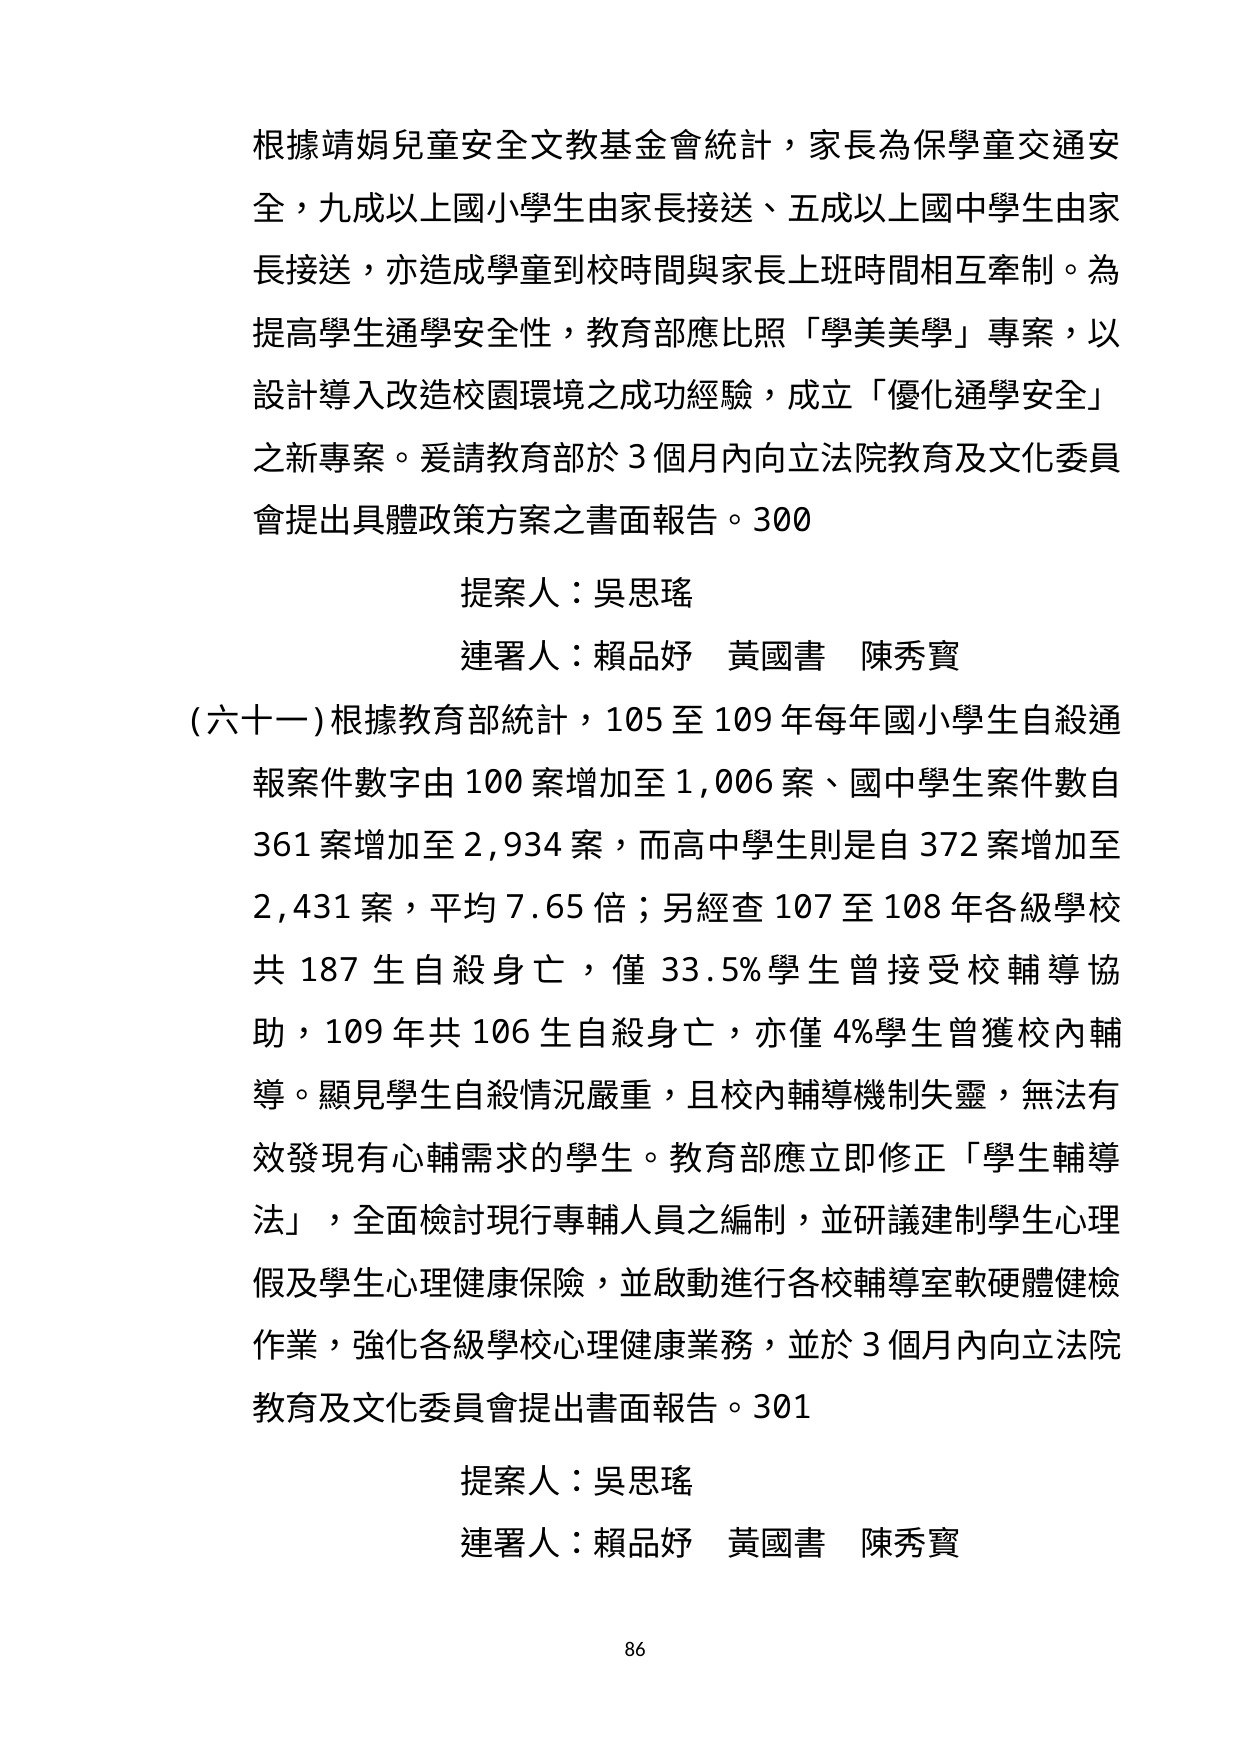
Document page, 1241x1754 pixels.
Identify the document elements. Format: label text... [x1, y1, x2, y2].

text 連署人：賴品妤 黃國書 陳秀寳 [460, 1500, 1122, 1562]
text 連署人：賴品妤 黃國書 陳秀寳 [460, 612, 1122, 675]
text (六十一)根據教育部統計，105至109年每年國小學生自殺通報案件數字由100案增加至1,006案、國中學生案件數自361案增加至2,934案，而高中學生則是自372案增加至2,431案，平均7.65倍；另經查107至108年各級學校共187生自殺身亡，僅33.5%學生曾接受校輔導協助，109年共106生自殺身亡，亦僅4%學生曾獲校內輔導。顯見學生自殺情況嚴重，且校內輔導機制失靈，無法有效發現有心輔需求的學生。教育部應立即修正「學生輔導法」，全面檢討現行專輔人員之編制，並研議建制學生心理假及學生心理健康保險，並啟動進行各校輔導室軟硬體健檢作業，強化各級學校心理健康業務，並於3個月內向立法院教育及文化委員會提出書面報告。301 [185, 687, 1122, 1437]
text 提案人：吳思瑤 [460, 550, 1122, 612]
text 提案人：吳思瑤 [460, 1437, 1122, 1500]
text 根據靖娟兒童安全文教基金會統計，家長為保學童交通安全，九成以上國小學生由家長接送、五成以上國中學生由家長接送，亦造成學童到校時間與家長上班時間相互牽制。為提高學生通學安全性，教育部應比照「學美美學」專案，以設計導入改造校園環境之成功經驗，成立「優化通學安全」之新專案。爰請教育部於3個月內向立法院教育及文化委員會提出具體政策方案之書面報告。300 [185, 112, 1122, 550]
